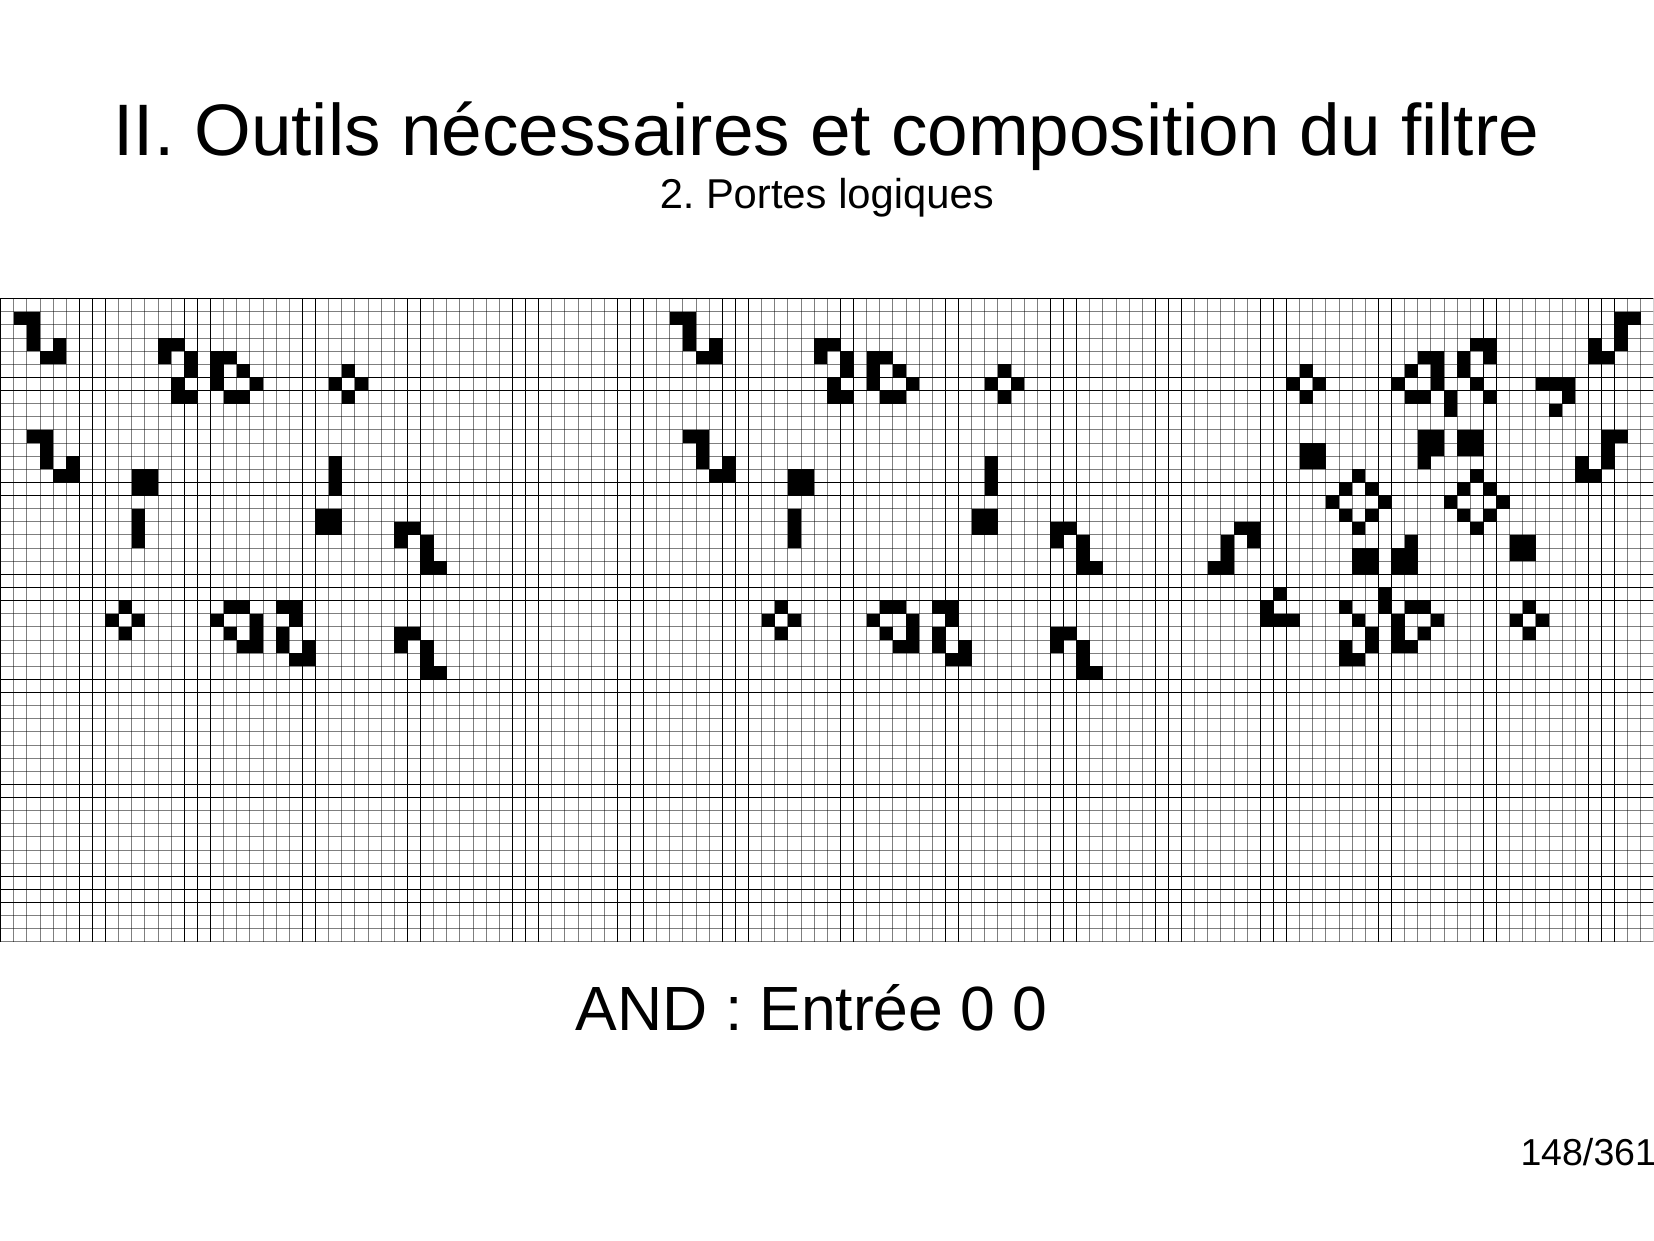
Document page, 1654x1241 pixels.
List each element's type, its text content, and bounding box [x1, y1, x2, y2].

text_box <number>/361 [1505, 1124, 1654, 1182]
title II. Outils nécessaires et composition du filtre 2. Portes logiques [82, 49, 1571, 257]
picture [0, 298, 1654, 942]
text_box AND : Entrée 0 0 [561, 966, 1063, 1052]
